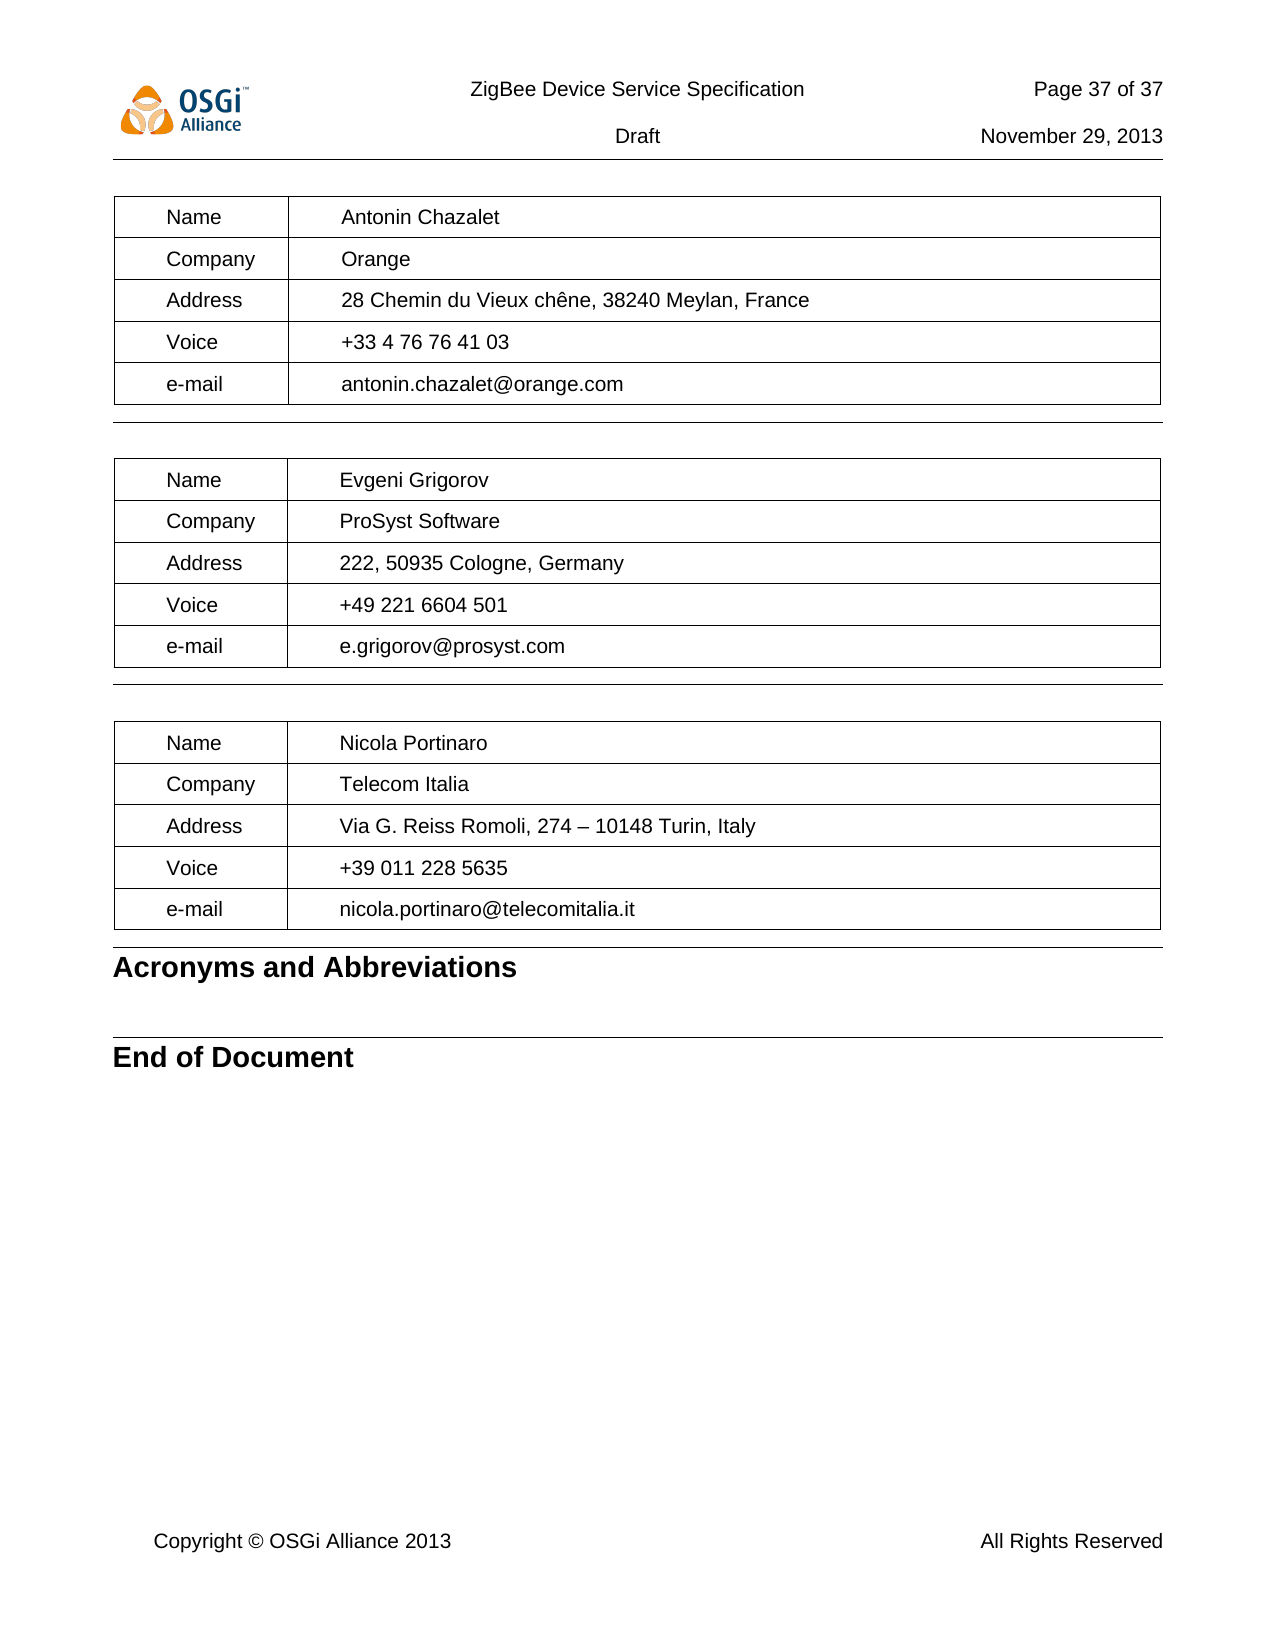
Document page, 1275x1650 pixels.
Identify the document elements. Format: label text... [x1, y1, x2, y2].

table_header Name [115, 197, 288, 237]
table_cell 222, 50935 Cologne, Germany [288, 543, 1160, 583]
table_cell ProSyst Software [288, 501, 1160, 542]
table_cell Telecom Italia [288, 764, 1160, 804]
table_cell Orange [289, 238, 1160, 279]
table_cell Voice [115, 322, 288, 362]
table_cell e-mail [115, 363, 288, 404]
table_header Nicola Portinaro [288, 722, 1160, 763]
table_cell nicola.portinaro@telecomitalia.it [288, 889, 1160, 929]
table_cell +33 4 76 76 41 03 [289, 322, 1160, 362]
table_cell +39 011 228 5635 [288, 847, 1160, 888]
table_cell antonin.chazalet@orange.com [289, 363, 1160, 404]
table_header Evgeni Grigorov [288, 459, 1160, 500]
table_cell Company [115, 238, 288, 279]
table_header Name [115, 722, 287, 763]
table_header Name [115, 459, 287, 500]
subtitle Acronyms and Abbreviations [112, 948, 1163, 984]
table_cell e-mail [115, 626, 287, 667]
picture [113, 78, 257, 142]
table_cell Voice [115, 584, 287, 625]
table_cell Via G. Reiss Romoli, 274 – 10148 Turin, Italy [288, 805, 1160, 846]
table_cell Address [115, 805, 287, 846]
table_cell Address [115, 280, 288, 321]
table_cell +49 221 6604 501 [288, 584, 1160, 625]
table_cell Address [115, 543, 287, 583]
table_cell Company [115, 501, 287, 542]
table_cell e.grigorov@prosyst.com [288, 626, 1160, 667]
table_cell e-mail [115, 889, 287, 929]
table_cell Company [115, 764, 287, 804]
subtitle End of Document [112, 1038, 1163, 1073]
table_cell Voice [115, 847, 287, 888]
table_header Antonin Chazalet [289, 197, 1160, 237]
table_cell 28 Chemin du Vieux chêne, 38240 Meylan, France [289, 280, 1160, 321]
